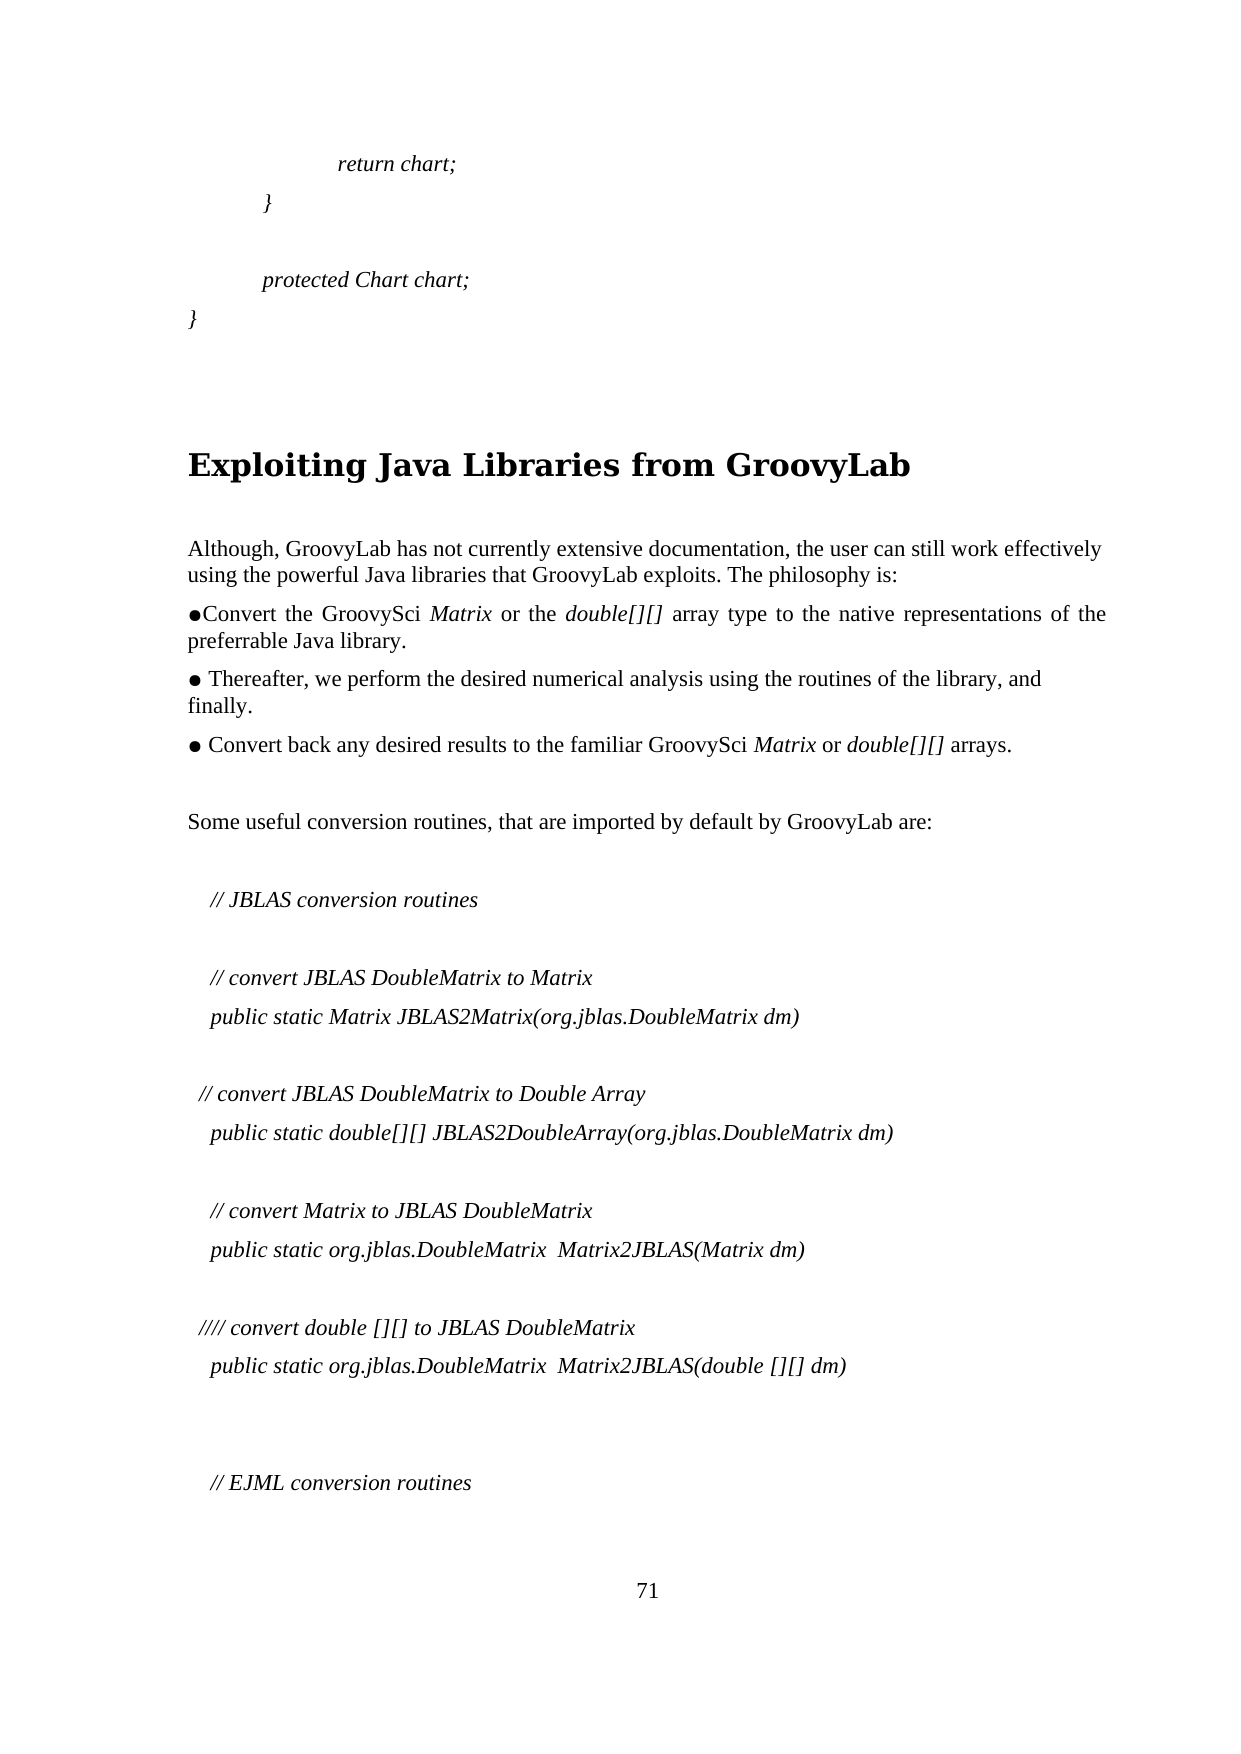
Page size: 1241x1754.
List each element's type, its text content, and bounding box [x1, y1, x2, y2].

text public static org.jblas.DoubleMatrix Matrix2JBLAS(Matrix dm) [187, 1236, 1108, 1262]
subtitle Exploiting Java Libraries from GroovyLab [187, 447, 1108, 484]
text Although, GroovyLab has not currently extensive documentation, the user can still work effectively using the powerful Java libraries that GroovyLab exploits. The philosophy is: [187, 535, 1108, 588]
text // EJML conversion routines [187, 1469, 1108, 1495]
list Thereafter, we perform the desired numerical analysis using the routines of the library, and finally. [187, 666, 1108, 718]
text } [187, 189, 1108, 215]
text public static Matrix JBLAS2Matrix(org.jblas.DoubleMatrix dm) [187, 1003, 1108, 1029]
text protected Chart chart; [187, 267, 1108, 293]
text return chart; [187, 150, 1108, 176]
text public static org.jblas.DoubleMatrix Matrix2JBLAS(double [][] dm) [187, 1352, 1108, 1379]
text //// convert double [][] to JBLAS DoubleMatrix [187, 1313, 1108, 1340]
list Convert the GroovySci Matrix or the double[][] array type to the native representations of the preferrable Java library. [187, 600, 1108, 653]
text // convert Matrix to JBLAS DoubleMatrix [187, 1197, 1108, 1223]
text // JBLAS conversion routines [187, 886, 1108, 912]
text // convert JBLAS DoubleMatrix to Matrix [187, 964, 1108, 990]
text // convert JBLAS DoubleMatrix to Double Array [187, 1080, 1108, 1107]
list Convert back any desired results to the familiar GroovySci Matrix or double[][] arrays. [187, 731, 1108, 757]
text public static double[][] JBLAS2DoubleArray(org.jblas.DoubleMatrix dm) [187, 1119, 1108, 1146]
text Some useful conversion routines, that are imported by default by GroovyLab are: [187, 808, 1108, 835]
text } [187, 305, 1108, 332]
